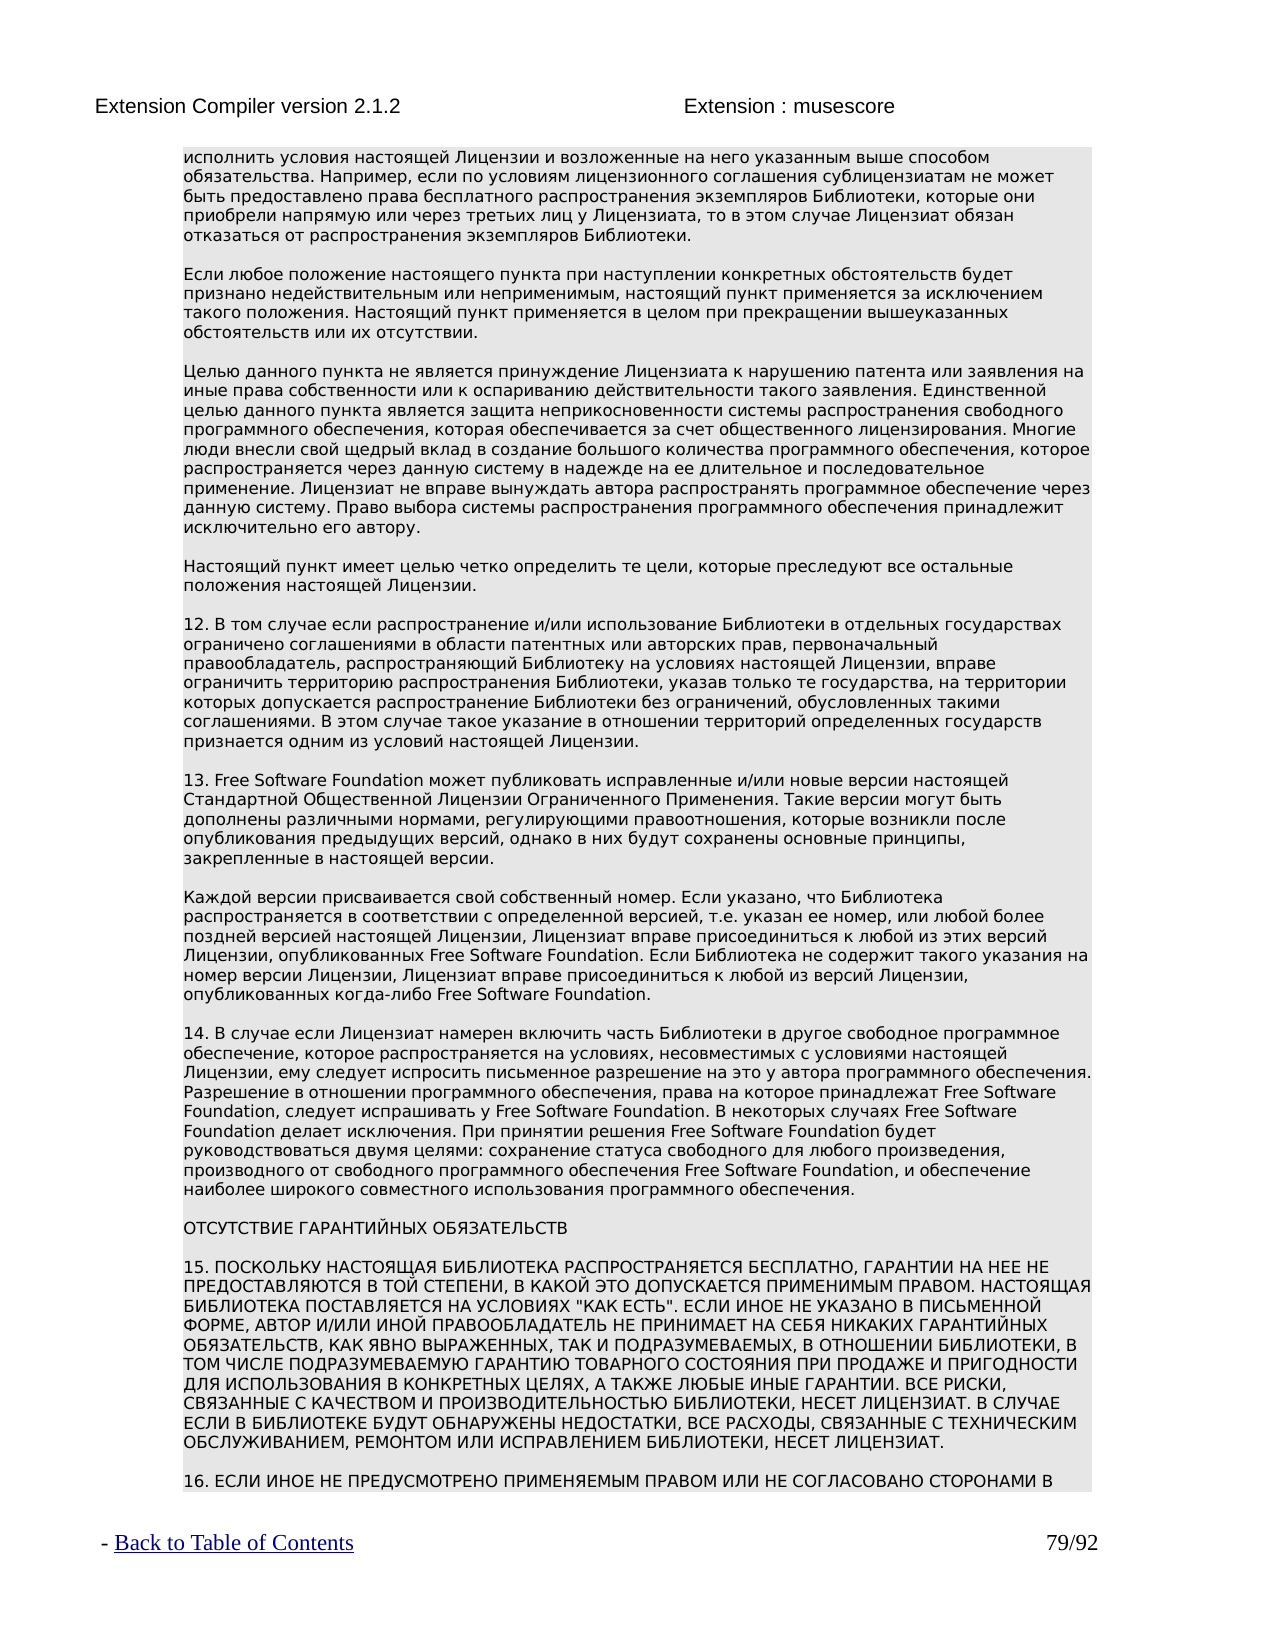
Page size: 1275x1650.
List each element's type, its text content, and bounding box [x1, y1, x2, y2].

text 14. В случае если Лицензиат намерен включить часть Библиотеки в другое свободное программное обеспечение, которое распространяется на условиях, несовместимых с условиями настоящей Лицензии, ему следует испросить письменное разрешение на это у автора программного обеспечения. Разрешение в отношении программного обеспечения, права на которое принадлежат Free Software Foundation, следует испрашивать у Free Software Foundation. В некоторых случаях Free Software Foundation делает исключения. При принятии решения Free Software Foundation будет руководствоваться двумя целями: сохранение статуса свободного для любого произведения, производного от свободного программного обеспечения Free Software Foundation, и обеспечение наиболее широкого совместного использования программного обеспечения. [183, 1024, 1092, 1199]
text Каждой версии присваивается свой собственный номер. Если указано, что Библиотека распространяется в соответствии с определенной версией, т.е. указан ее номер, или любой более поздней версией настоящей Лицензии, Лицензиат вправе присоединиться к любой из этих версий Лицензии, опубликованных Free Software Foundation. Если Библиотека не содержит такого указания на номер версии Лицензии, Лицензиат вправе присоединиться к любой из версий Лицензии, опубликованных когда-либо Free Software Foundation. [183, 888, 1092, 1004]
text 12. В том случае если распространение и/или использование Библиотеки в отдельных государствах ограничено соглашениями в области патентных или авторских прав, первоначальный правообладатель, распространяющий Библиотеку на условиях настоящей Лицензии, вправе ограничить территорию распространения Библиотеки, указав только те государства, на территории которых допускается распространение Библиотеки без ограничений, обусловленных такими соглашениями. В этом случае такое указание в отношении территорий определенных государств признается одним из условий настоящей Лицензии. [183, 615, 1092, 751]
text Настоящий пункт имеет целью четко определить те цели, которые преследуют все остальные положения настоящей Лицензии. [183, 557, 1092, 596]
text ОТСУТСТВИЕ ГАРАНТИЙНЫХ ОБЯЗАТЕЛЬСТВ [183, 1219, 1092, 1238]
text 13. Free Software Foundation может публиковать исправленные и/или новые версии настоящей Стандартной Общественной Лицензии Ограниченного Применения. Такие версии могут быть дополнены различными нормами, регулирующими правоотношения, которые возникли после опубликования предыдущих версий, однако в них будут сохранены основные принципы, закрепленные в настоящей версии. [183, 771, 1092, 868]
text исполнить условия настоящей Лицензии и возложенные на него указанным выше способом обязательства. Например, если по условиям лицензионного соглашения сублицензиатам не может быть предоставлено права бесплатного распространения экземпляров Библиотеки, которые они приобрели напрямую или через третьих лиц у Лицензиата, то в этом случае Лицензиат обязан отказаться от распространения экземпляров Библиотеки. [183, 147, 1092, 245]
text 16. ЕСЛИ ИНОЕ НЕ ПРЕДУСМОТРЕНО ПРИМЕНЯЕМЫМ ПРАВОМ ИЛИ НЕ СОГЛАСОВАНО СТОРОНАМИ В [183, 1472, 1092, 1492]
text Целью данного пункта не является принуждение Лицензиата к нарушению патента или заявления на иные права собственности или к оспариванию действительности такого заявления. Единственной целью данного пункта является защита неприкосновенности системы распространения свободного программного обеспечения, которая обеспечивается за счет общественного лицензирования. Многие люди внесли свой щедрый вклад в создание большого количества программного обеспечения, которое распространяется через данную систему в надежде на ее длительное и последовательное применение. Лицензиат не вправе вынуждать автора распространять программное обеспечение через данную систему. Право выбора системы распространения программного обеспечения принадлежит исключительно его автору. [183, 362, 1092, 537]
text 15. ПОСКОЛЬКУ НАСТОЯЩАЯ БИБЛИОТЕКА РАСПРОСТРАНЯЕТСЯ БЕСПЛАТНО, ГАРАНТИИ НА НЕЕ НЕ ПРЕДОСТАВЛЯЮТСЯ В ТОЙ СТЕПЕНИ, В КАКОЙ ЭТО ДОПУСКАЕТСЯ ПРИМЕНИМЫМ ПРАВОМ. НАСТОЯЩАЯ БИБЛИОТЕКА ПОСТАВЛЯЕТСЯ НА УСЛОВИЯХ "КАК ЕСТЬ". ЕСЛИ ИНОЕ НЕ УКАЗАНО В ПИСЬМЕННОЙ ФОРМЕ, АВТОР И/ИЛИ ИНОЙ ПРАВООБЛАДАТЕЛЬ НЕ ПРИНИМАЕТ НА СЕБЯ НИКАКИХ ГАРАНТИЙНЫХ ОБЯЗАТЕЛЬСТВ, КАК ЯВНО ВЫРАЖЕННЫХ, ТАК И ПОДРАЗУМЕВАЕМЫХ, В ОТНОШЕНИИ БИБЛИОТЕКИ, В ТОМ ЧИСЛЕ ПОДРАЗУМЕВАЕМУЮ ГАРАНТИЮ ТОВАРНОГО СОСТОЯНИЯ ПРИ ПРОДАЖЕ И ПРИГОДНОСТИ ДЛЯ ИСПОЛЬЗОВАНИЯ В КОНКРЕТНЫХ ЦЕЛЯХ, А ТАКЖЕ ЛЮБЫЕ ИНЫЕ ГАРАНТИИ. ВСЕ РИСКИ, СВЯЗАННЫЕ С КАЧЕСТВОМ И ПРОИЗВОДИТЕЛЬНОСТЬЮ БИБЛИОТЕКИ, НЕСЕТ ЛИЦЕНЗИАТ. В СЛУЧАЕ ЕСЛИ В БИБЛИОТЕКЕ БУДУТ ОБНАРУЖЕНЫ НЕДОСТАТКИ, ВСЕ РАСХОДЫ, СВЯЗАННЫЕ С ТЕХНИЧЕСКИМ ОБСЛУЖИВАНИЕМ, РЕМОНТОМ ИЛИ ИСПРАВЛЕНИЕМ БИБЛИОТЕКИ, НЕСЕТ ЛИЦЕНЗИАТ. [183, 1258, 1092, 1453]
text Если любое положение настоящего пункта при наступлении конкретных обстоятельств будет признано недействительным или неприменимым, настоящий пункт применяется за исключением такого положения. Настоящий пункт применяется в целом при прекращении вышеуказанных обстоятельств или их отсутствии. [183, 264, 1092, 342]
